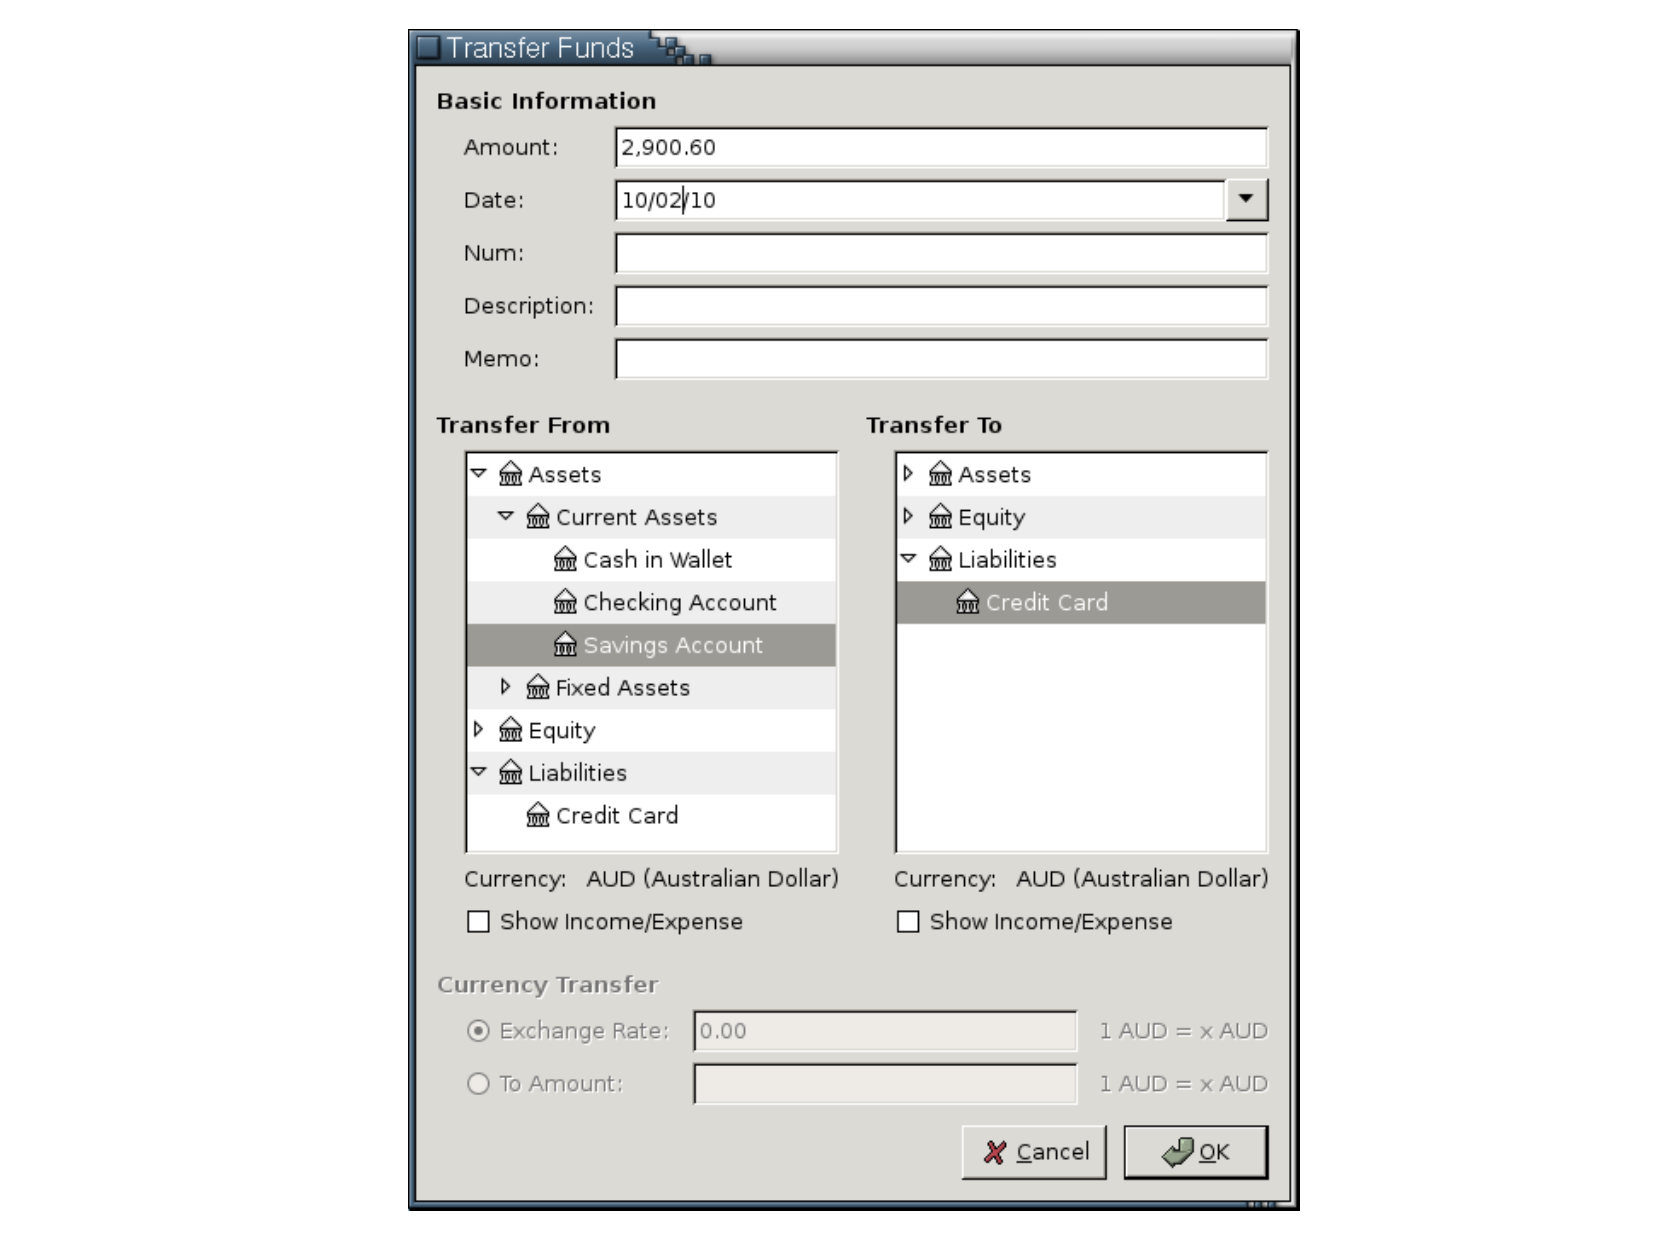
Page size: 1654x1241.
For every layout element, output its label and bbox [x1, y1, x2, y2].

picture [408, 29, 1300, 1211]
